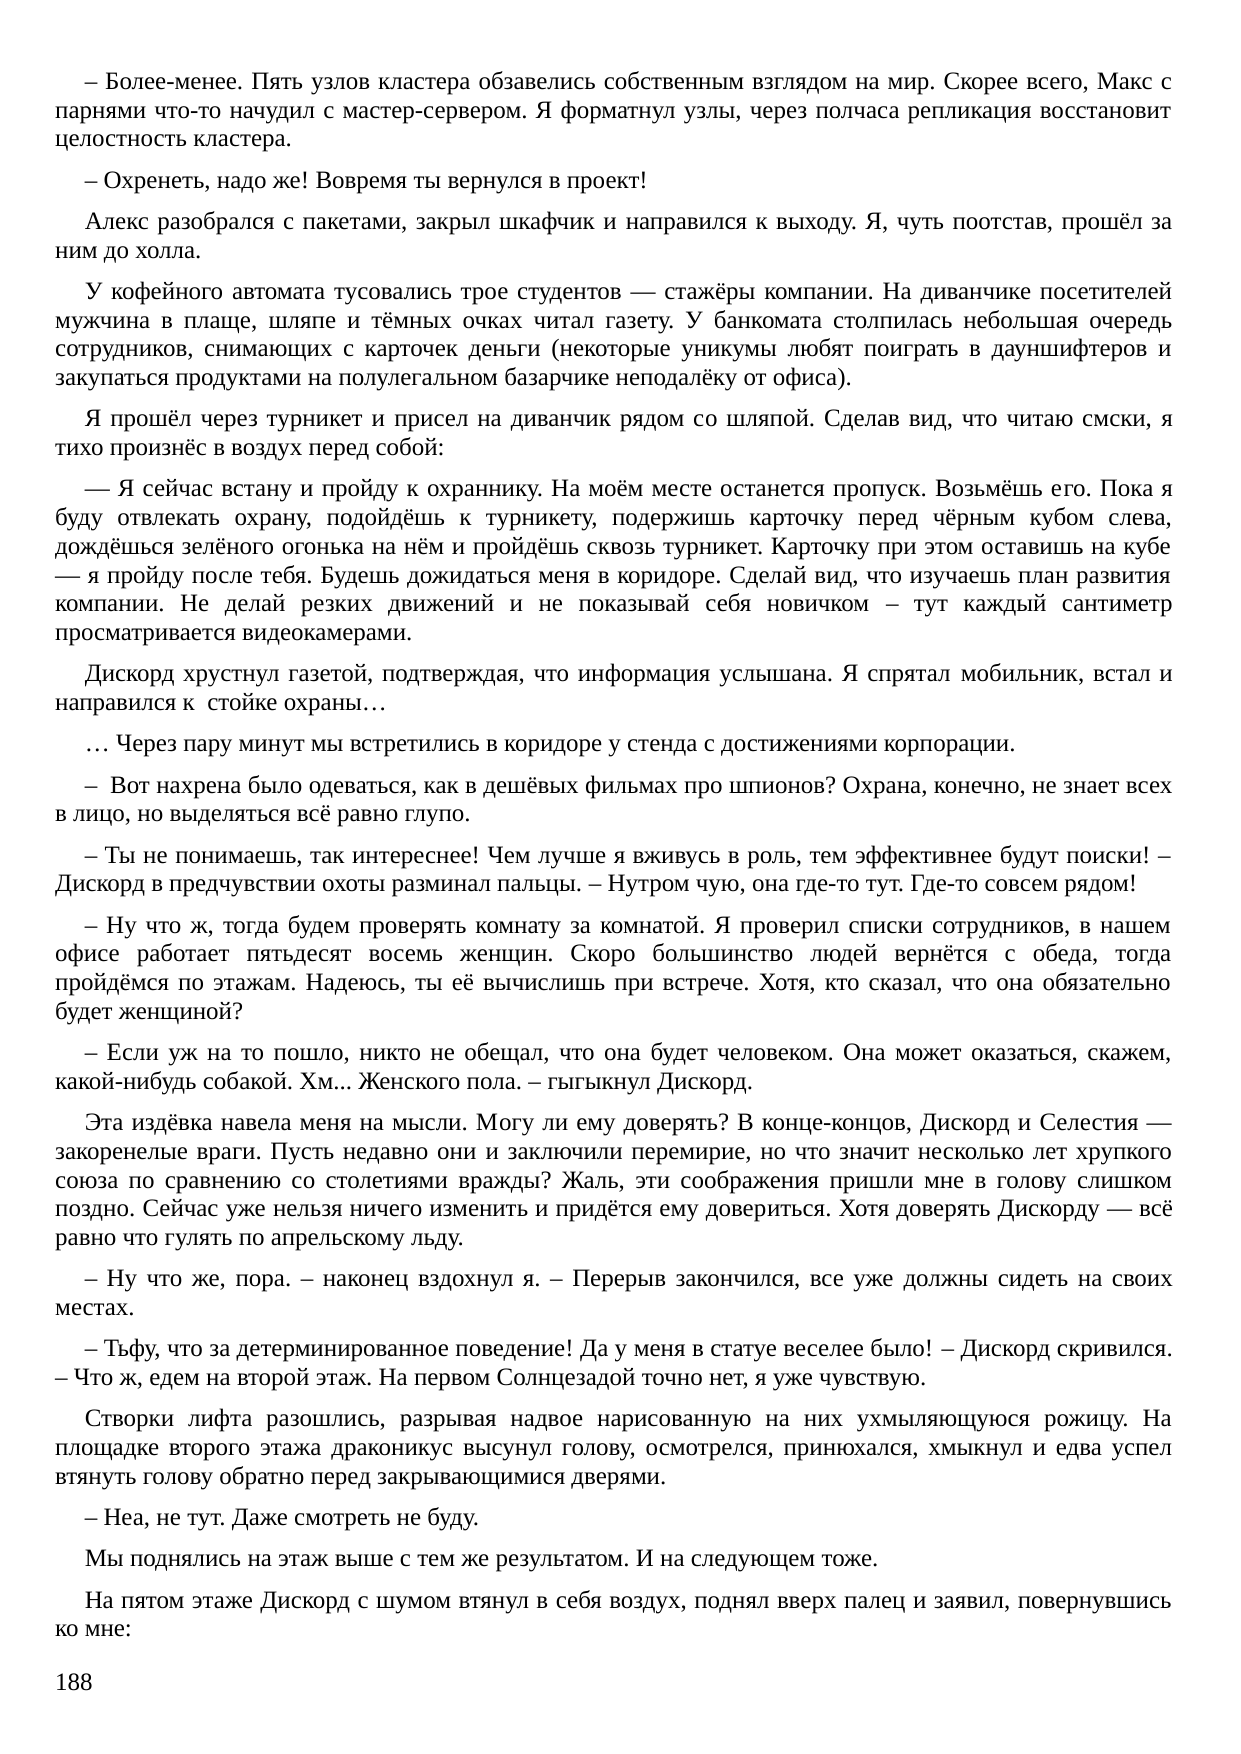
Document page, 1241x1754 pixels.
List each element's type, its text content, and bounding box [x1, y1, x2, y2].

text Я прошёл через турникет и присел на диванчик рядом со шляпой. Сделав вид, что читаю смски, я тихо произнёс в воздух перед собой: [55, 403, 1173, 461]
text – Более-менее. Пять узлов кластера обзавелись собственным взглядом на мир. Скорее всего, Макс с парнями что-то начудил с мастер-сервером. Я форматнул узлы, через полчаса репликация восстановит целостность кластера. [55, 66, 1173, 152]
text – Ну что ж, тогда будем проверять комнату за комнатой. Я проверил списки сотрудников, в нашем офисе работает пятьдесят восемь женщин. Скоро большинство людей вернётся с обеда, тогда пройдёмся по этажам. Надеюсь, ты её вычислишь при встрече. Хотя, кто сказал, что она обязательно будет женщиной? [55, 910, 1173, 1025]
text — Я сейчас встану и пройду к охраннику. На моём месте останется пропуск. Возьмёшь его. Пока я буду отвлекать охрану, подойдёшь к турникету, подержишь карточку перед чёрным кубом слева, дождёшься зелёного огонька на нём и пройдёшь сквозь турникет. Карточку при этом оставишь на кубе — я пройду после тебя. Будешь дожидаться меня в коридоре. Сделай вид, что изучаешь план развития компании. Не делай резких движений и не показывай себя новичком – тут каждый сантиметр просматривается видеокамерами. [55, 473, 1173, 646]
text – Ну что же, пора. – наконец вздохнул я. – Перерыв закончился, все уже должны сидеть на своих местах. [55, 1263, 1173, 1321]
text Мы поднялись на этаж выше с тем же результатом. И на следующем тоже. [55, 1543, 1173, 1572]
text – Неа, не тут. Даже смотреть не буду. [55, 1502, 1173, 1531]
text Створки лифта разошлись, разрывая надвое нарисованную на них ухмыляющуюся рожицу. На площадке второго этажа драконикус высунул голову, осмотрелся, принюхался, хмыкнул и едва успел втянуть голову обратно перед закрывающимися дверями. [55, 1403, 1173, 1490]
text Эта издёвка навела меня на мысли. Могу ли ему доверять? В конце-концов, Дискорд и Селестия — закоренелые враги. Пусть недавно они и заключили перемирие, но что значит несколько лет хрупкого союза по сравнению со столетиями вражды? Жаль, эти соображения пришли мне в голову слишком поздно. Сейчас уже нельзя ничего изменить и придётся ему довериться. Хотя доверять Дискорду — всё равно что гулять по апрельскому льду. [55, 1107, 1173, 1251]
text У кофейного автомата тусовались трое студентов — стажёры компании. На диванчике посетителей мужчина в плаще, шляпе и тёмных очках читал газету. У банкомата столпилась небольшая очередь сотрудников, снимающих с карточек деньги (некоторые уникумы любят поиграть в дауншифтеров и закупаться продуктами на полулегальном базарчике неподалёку от офиса). [55, 276, 1173, 391]
text Дискорд хрустнул газетой, подтверждая, что информация услышана. Я спрятал мобильник, встал и направился к стойке охраны… [55, 658, 1173, 716]
text – Тьфу, что за детерминированное поведение! Да у меня в статуе веселее было! – Дискорд скривился. – Что ж, едем на второй этаж. На первом Солнцезадой точно нет, я уже чувствую. [55, 1333, 1173, 1391]
text – Вот нахрена было одеваться, как в дешёвых фильмах про шпионов? Охрана, конечно, не знает всех в лицо, но выделяться всё равно глупо. [55, 770, 1173, 827]
text На пятом этаже Дискорд с шумом втянул в себя воздух, поднял вверх палец и заявил, повернувшись ко мне: [55, 1585, 1173, 1642]
text – Если уж на то пошло, никто не обещал, что она будет человеком. Она может оказаться, скажем, какой-нибудь собакой. Хм... Женского пола. – гыгыкнул Дискорд. [55, 1037, 1173, 1095]
text – Охренеть, надо же! Вовремя ты вернулся в проект! [55, 165, 1173, 193]
text … Через пару минут мы встретились в коридоре у стенда с достижениями корпорации. [55, 728, 1173, 757]
text – Ты не понимаешь, так интереснее! Чем лучше я вживусь в роль, тем эффективнее будут поиски! –Дискорд в предчувствии охоты разминал пальцы. – Нутром чую, она где-то тут. Где-то совсем рядом! [55, 840, 1173, 897]
text Алекс разобрался с пакетами, закрыл шкафчик и направился к выходу. Я, чуть поотстав, прошёл за ним до холла. [55, 206, 1173, 263]
